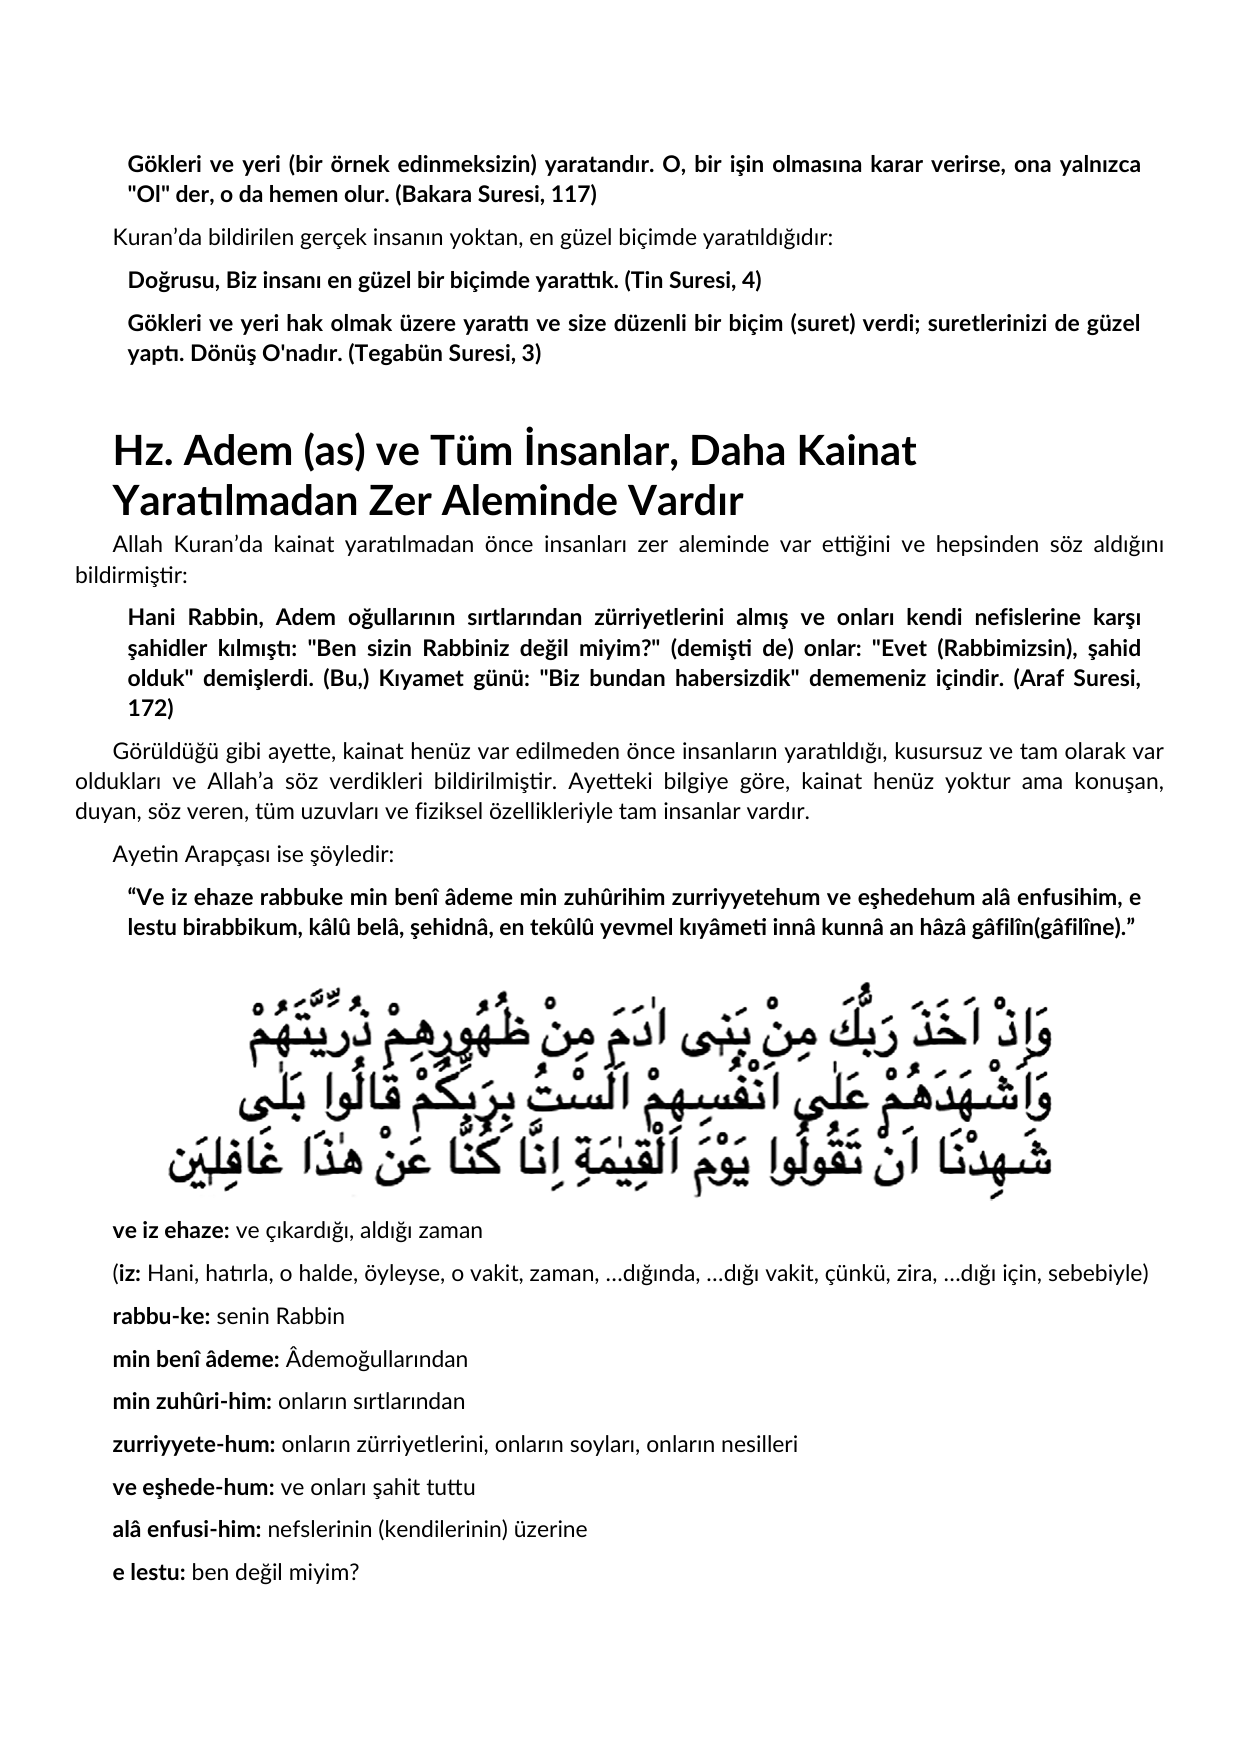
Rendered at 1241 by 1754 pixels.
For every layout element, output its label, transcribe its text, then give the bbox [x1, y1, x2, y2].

text alâ enfusi-him: nefslerinin (kendilerinin) üzerine [75, 1515, 1165, 1543]
text (iz: Hani, hatırla, o halde, öyleyse, o vakit, zaman, …dığında, …dığı vakit, çünkü, zira, …dığı için, sebebiyle) [75, 1259, 1165, 1287]
text Ayetin Arapçası ise şöyledir: [75, 839, 1165, 867]
text “Ve iz ehaze rabbuke min benî âdeme min zuhûrihim zurriyyetehum ve eşhedehum alâ enfusihim, e lestu birabbikum, kâlû belâ, şehidnâ, en tekûlû yevmel kıyâmeti innâ kunnâ an hâzâ gâfilîn(gâfilîne).” [127, 882, 1143, 940]
subtitle Hz. Adem (as) ve Tüm İnsanlar, Daha Kainat Yaratılmadan Zer Aleminde Vardır [112, 424, 1165, 524]
text rabbu-ke: senin Rabbin [75, 1302, 1165, 1329]
text e lestu: ben değil miyim? [75, 1558, 1165, 1586]
picture [112, 955, 1126, 1201]
text zurriyyete-hum: onların zürriyetlerini, onların soyları, onların nesilleri [75, 1430, 1165, 1457]
text Kuran’da bildirilen gerçek insanın yoktan, en güzel biçimde yaratıldığıdır: [75, 223, 1165, 250]
text Hani Rabbin, Adem oğullarının sırtlarından zürriyetlerini almış ve onları kendi nefislerine karşı şahidler kılmıştı: "Ben sizin Rabbiniz değil miyim?" (demişti de) onlar: "Evet (Rabbimizsin), şahid olduk" demişlerdi. (Bu,) Kıyamet günü: "Biz bundan habersizdik" dememeniz içindir. (Araf Suresi, 172) [127, 603, 1143, 721]
text Görüldüğü gibi ayette, kainat henüz var edilmeden önce insanların yaratıldığı, kusursuz ve tam olarak var oldukları ve Allah’a söz verdikleri bildirilmiştir. Ayetteki bilgiye göre, kainat henüz yoktur ama konuşan, duyan, söz veren, tüm uzuvları ve fiziksel özellikleriyle tam insanlar vardır. [75, 736, 1165, 824]
text Allah Kuran’da kainat yaratılmadan önce insanları zer aleminde var ettiğini ve hepsinden söz aldığını bildirmiştir: [75, 530, 1165, 588]
text Gökleri ve yeri hak olmak üzere yarattı ve size düzenli bir biçim (suret) verdi; suretlerinizi de güzel yaptı. Dönüş O'nadır. (Tegabün Suresi, 3) [127, 308, 1143, 366]
text Doğrusu, Biz insanı en güzel bir biçimde yarattık. (Tin Suresi, 4) [127, 266, 1143, 293]
text Gökleri ve yeri (bir örnek edinmeksizin) yaratandır. O, bir işin olmasına karar verirse, ona yalnızca "Ol" der, o da hemen olur. (Bakara Suresi, 117) [127, 150, 1143, 208]
text min zuhûri-him: onların sırtlarından [75, 1387, 1165, 1415]
text ve eşhede-hum: ve onları şahit tuttu [75, 1473, 1165, 1500]
text ve iz ehaze: ve çıkardığı, aldığı zaman [75, 1216, 1165, 1244]
text min benî âdeme: Âdemoğullarından [75, 1344, 1165, 1372]
